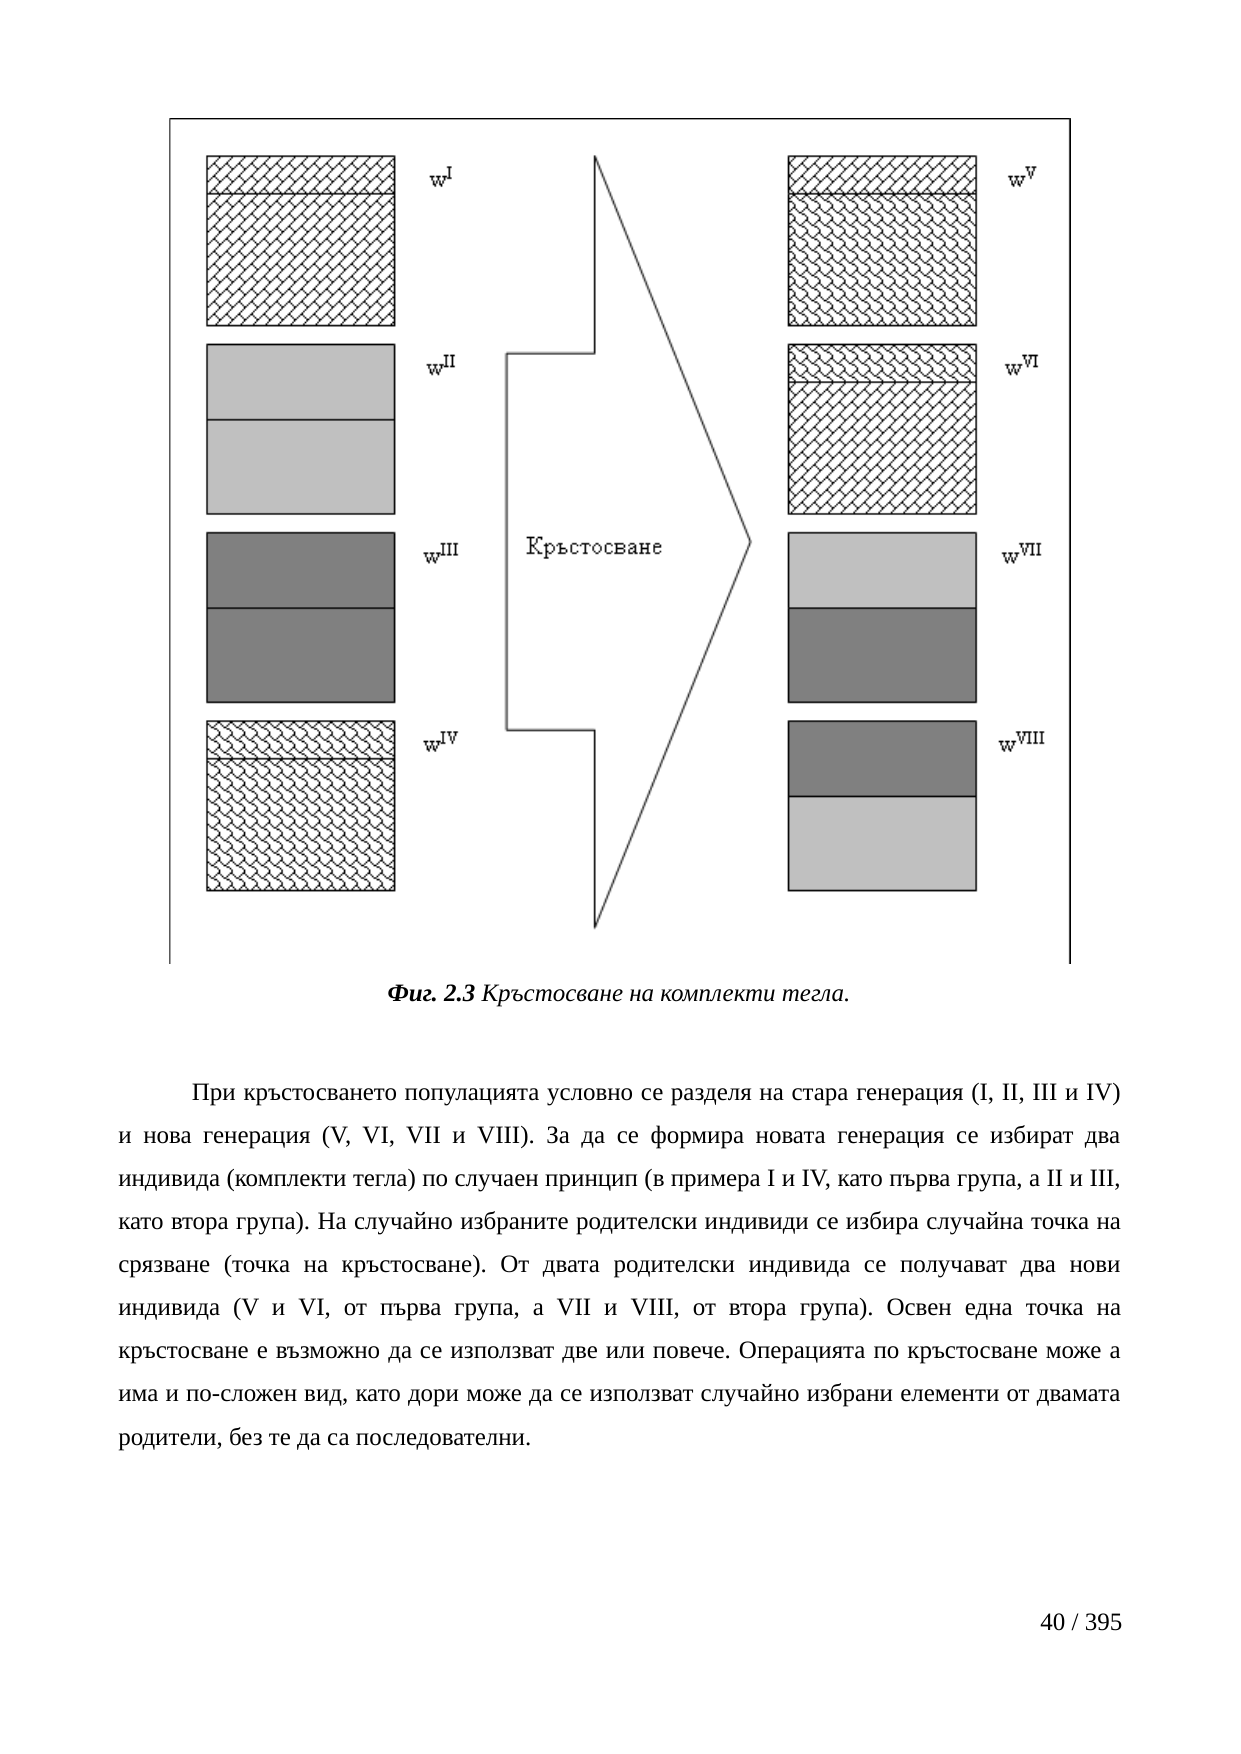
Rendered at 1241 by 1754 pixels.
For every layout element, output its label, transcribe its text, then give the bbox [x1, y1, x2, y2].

text Фиг. 2.3 Кръстосване на комплекти тегла. [118, 118, 1122, 1007]
text При кръстосването популацията условно се разделя на стара генерация (I, II, III и IV) и нова генерация (V, VI, VII и VIII). За да се формира новата генерация се избират два индивида (комплекти тегла) по случаен принцип (в примера I и IV, като първа група, a II и III, като втора група). На случайно избраните родителски индивиди се избира случайна точка на срязване (точка на кръстосване). От двата родителски индивида се получават два нови индивида (V и VI, от първа група, a VII и VIII, от втора група). Освен една точка на кръстосване е възможно да се използват две или повече. Операцията по кръстосване може а има и по-сложен вид, като дори може да се използват случайно избрани елементи от двамата родители, без те да са последователни. [118, 1077, 1122, 1450]
